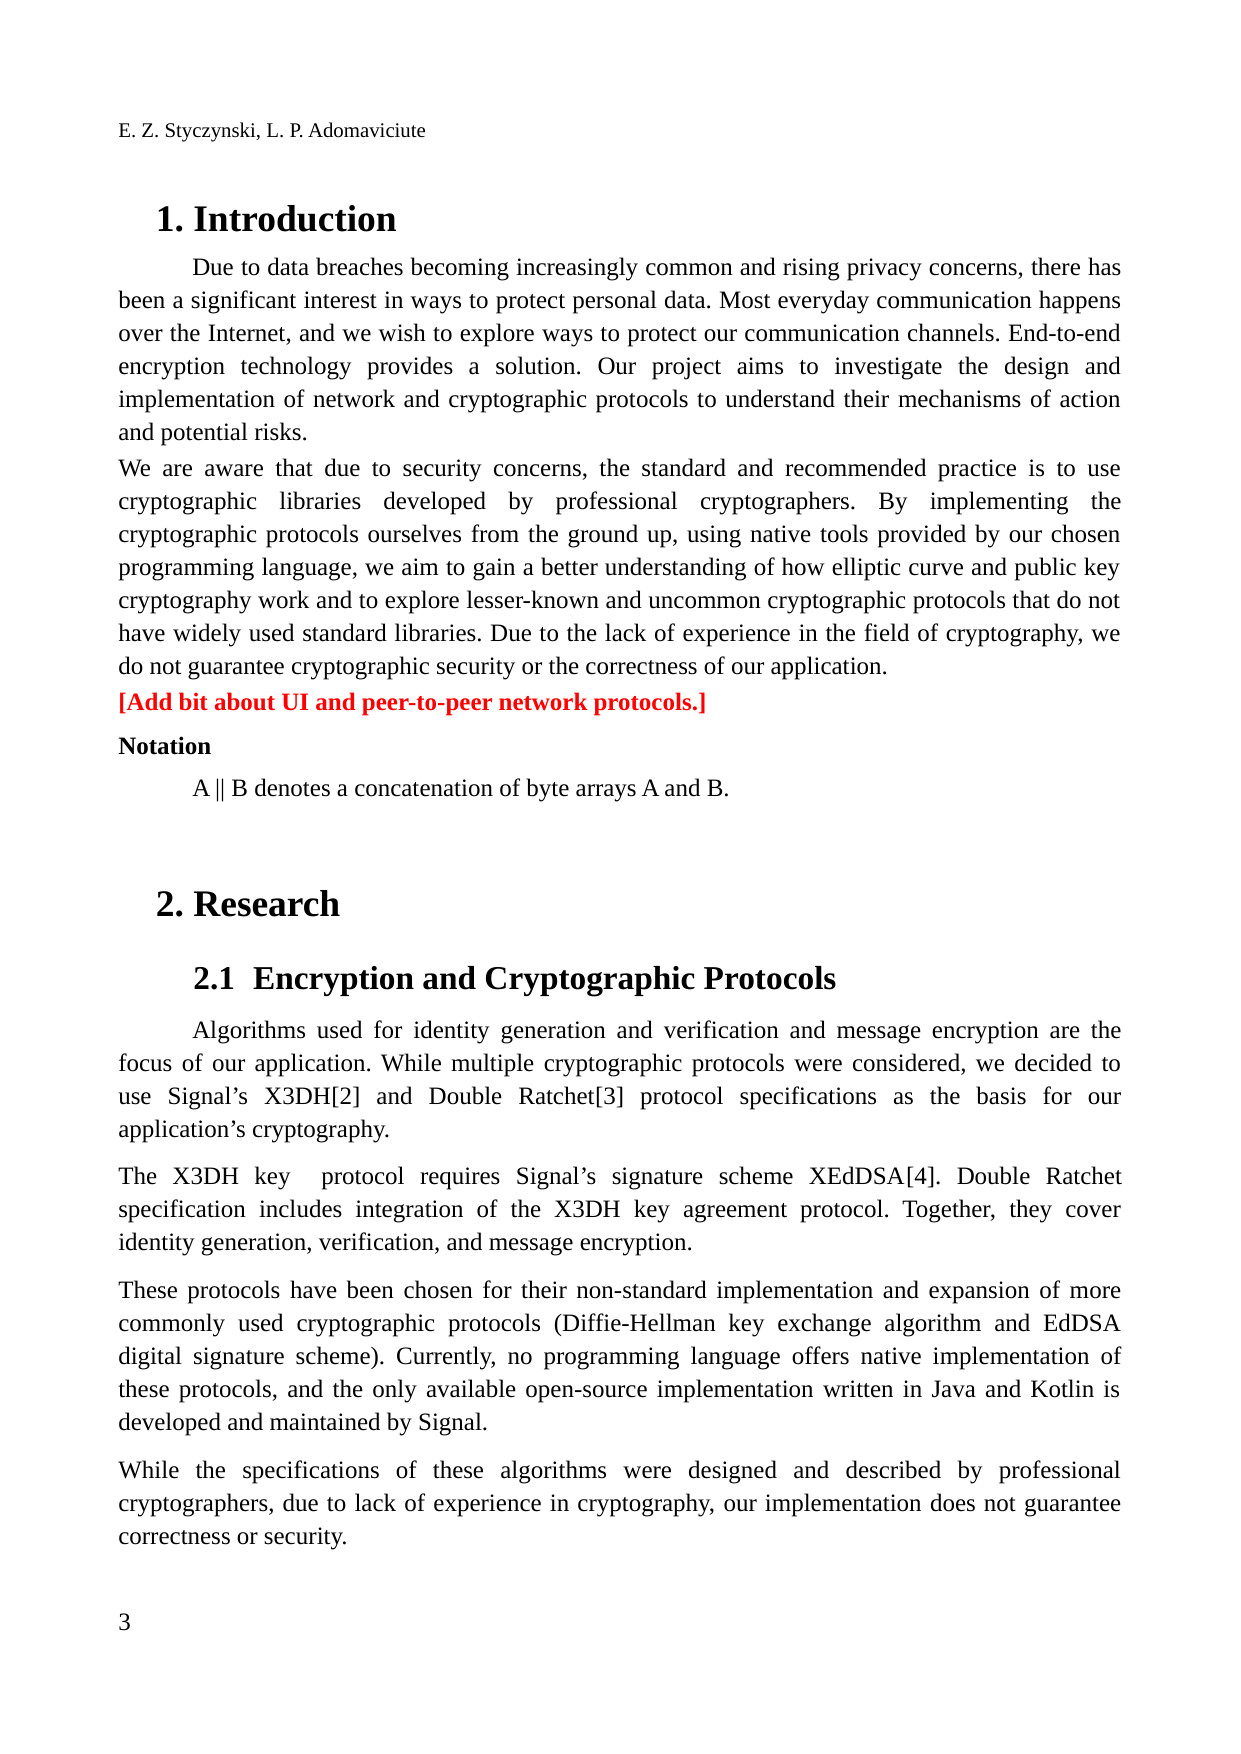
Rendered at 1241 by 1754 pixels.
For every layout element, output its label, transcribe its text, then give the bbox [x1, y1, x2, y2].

text Algorithms used for identity generation and verification and message encryption are the focus of our application. While multiple cryptographic protocols were considered, we decided to use Signal’s X3DH[2] and Double Ratchet[3] protocol specifications as the basis for our application’s cryptography. [118, 1015, 1122, 1142]
text The X3DH key protocol requires Signal’s signature scheme XEdDSA[4]. Double Ratchet specification includes integration of the X3DH key agreement protocol. Together, they cover identity generation, verification, and message encryption. [118, 1161, 1122, 1256]
text Due to data breaches becoming increasingly common and rising privacy concerns, there has been a significant interest in ways to protect personal data. Most everyday communication happens over the Internet, and we wish to explore ways to protect our communication channels. End-to-end encryption technology provides a solution. Our project aims to investigate the design and implementation of network and cryptographic protocols to understand their mechanisms of action and potential risks. [118, 252, 1122, 446]
subtitle Notation [118, 731, 1122, 760]
text These protocols have been chosen for their non-standard implementation and expansion of more commonly used cryptographic protocols (Diffie-Hellman key exchange algorithm and EdDSA digital signature scheme). Currently, no programming language offers native implementation of these protocols, and the only available open-source implementation written in Java and Kotlin is developed and maintained by Signal. [118, 1275, 1122, 1436]
text [Add bit about UI and peer-to-peer network protocols.] [118, 687, 1122, 716]
subtitle Encryption and Cryptographic Protocols [193, 958, 1122, 996]
subtitle Research [156, 881, 1122, 924]
text While the specifications of these algorithms were designed and described by professional cryptographers, due to lack of experience in cryptography, our implementation does not guarantee correctness or security. [118, 1455, 1122, 1549]
text We are aware that due to security concerns, the standard and recommended practice is to use cryptographic libraries developed by professional cryptographers. By implementing the cryptographic protocols ourselves from the ground up, using native tools provided by our chosen programming language, we aim to gain a better understanding of how elliptic curve and public key cryptography work and to explore lesser-known and uncommon cryptographic protocols that do not have widely used standard libraries. Due to the lack of experience in the field of cryptography, we do not guarantee cryptographic security or the correctness of our application. [118, 453, 1122, 680]
text A || B denotes a concatenation of byte arrays A and B. [118, 773, 1122, 801]
subtitle Introduction [156, 197, 1122, 240]
